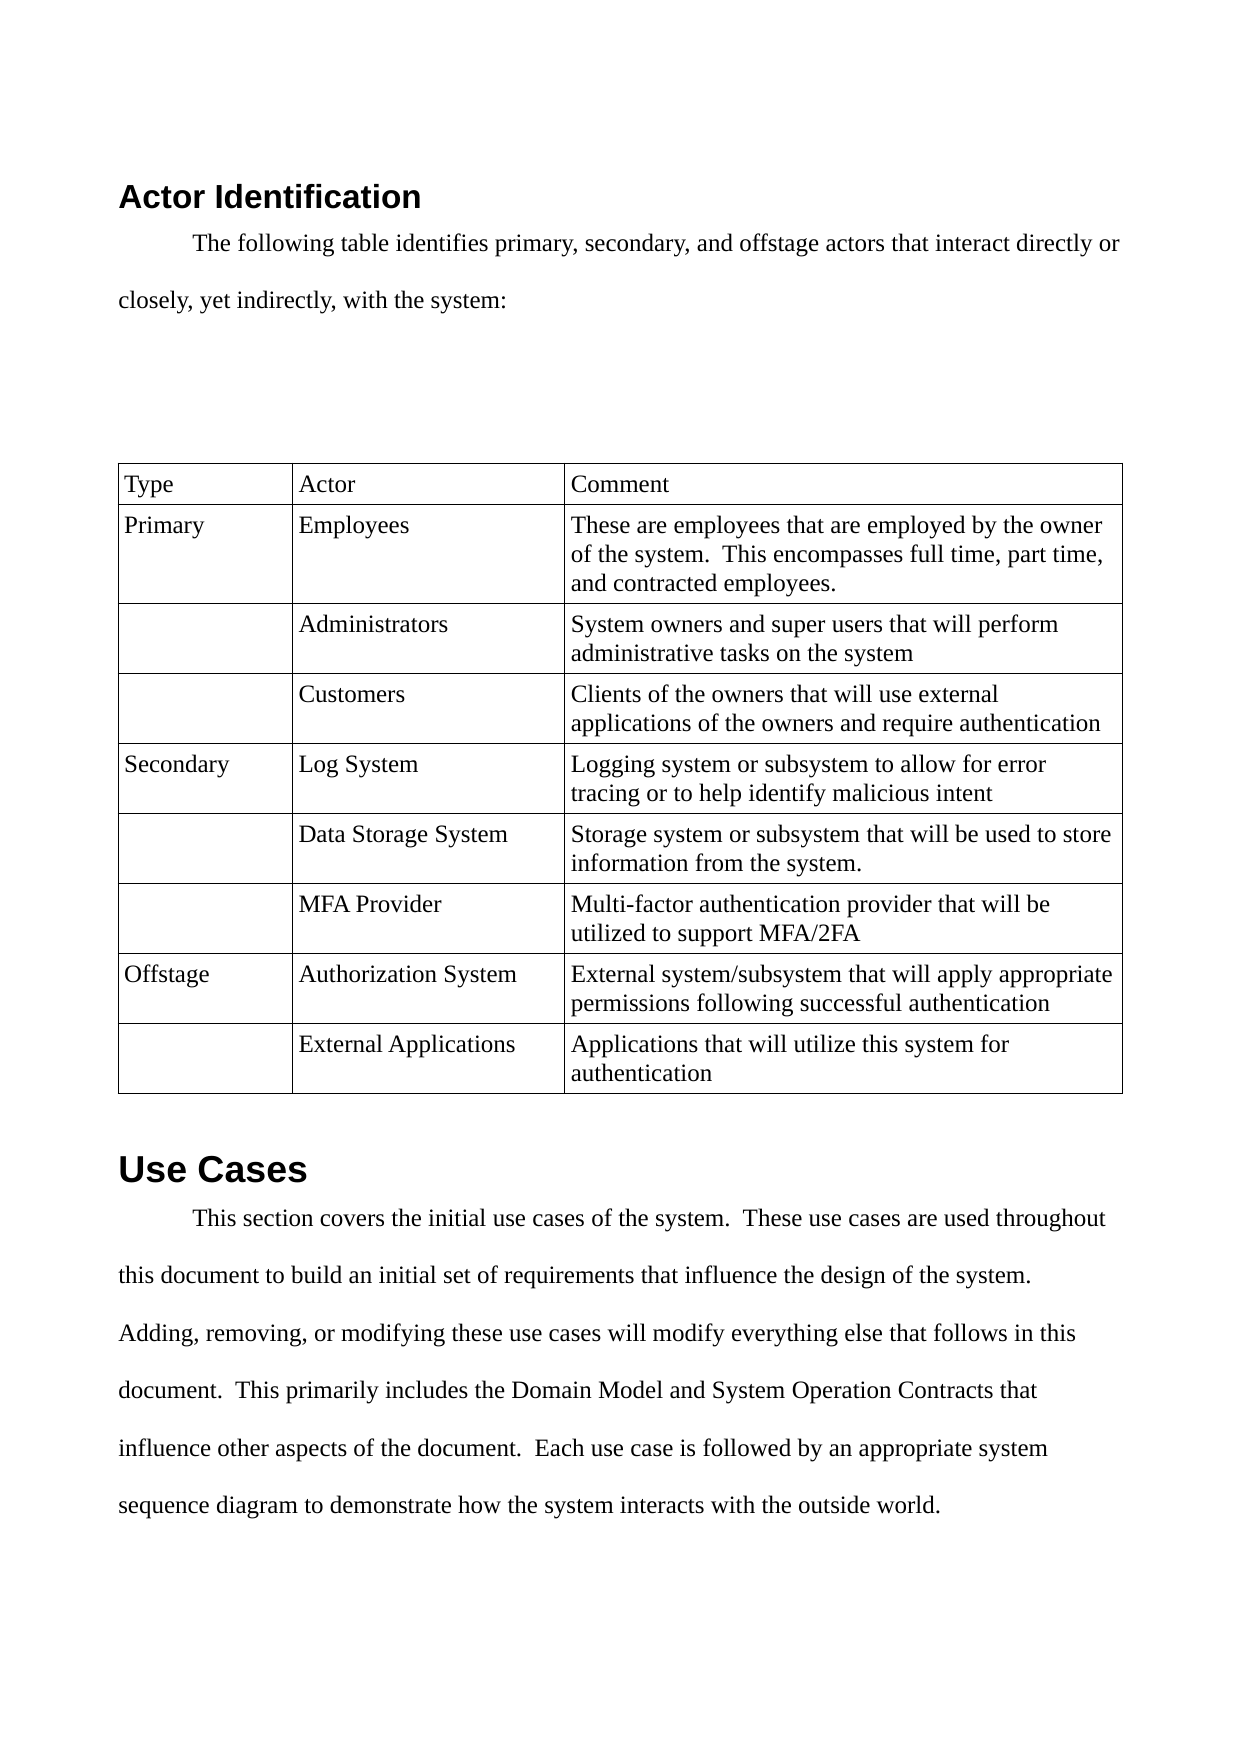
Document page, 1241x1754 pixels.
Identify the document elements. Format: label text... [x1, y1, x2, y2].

table_cell System owners and super users that will perform administrative tasks on the system [565, 604, 1122, 672]
table_header Actor [293, 464, 564, 504]
table_cell Offstage [119, 954, 292, 1022]
table_cell External system/subsystem that will apply appropriate permissions following successful authentication [565, 954, 1122, 1022]
text The following table identifies primary, secondary, and offstage actors that interact directly or closely, yet indirectly, with the system: [118, 228, 1122, 314]
subtitle Use Cases [118, 1147, 1122, 1190]
table_header Comment [565, 464, 1122, 504]
table_cell Applications that will utilize this system for authentication [565, 1024, 1122, 1092]
table_cell Employees [293, 505, 564, 602]
table_cell [119, 814, 292, 882]
table_cell [119, 604, 292, 672]
table_cell [119, 884, 292, 952]
table_cell Log System [293, 744, 564, 812]
table_cell Data Storage System [293, 814, 564, 882]
table_cell Logging system or subsystem to allow for error tracing or to help identify malicious intent [565, 744, 1122, 812]
table_cell These are employees that are employed by the owner of the system. This encompasses full time, part time, and contracted employees. [565, 505, 1122, 602]
table_cell Customers [293, 674, 564, 742]
table_cell Clients of the owners that will use external applications of the owners and require authentication [565, 674, 1122, 742]
table_header Type [119, 464, 292, 504]
table_cell Authorization System [293, 954, 564, 1022]
table_cell [119, 1024, 292, 1092]
table_cell MFA Provider [293, 884, 564, 952]
table_cell Primary [119, 505, 292, 602]
table_cell Storage system or subsystem that will be used to store information from the system. [565, 814, 1122, 882]
table_cell External Applications [293, 1024, 564, 1092]
table_cell [119, 674, 292, 742]
table_cell Administrators [293, 604, 564, 672]
subtitle Actor Identification [118, 177, 1122, 215]
table_cell Multi-factor authentication provider that will be utilized to support MFA/2FA [565, 884, 1122, 952]
text This section covers the initial use cases of the system. These use cases are used throughout this document to build an initial set of requirements that influence the design of the system. Adding, removing, or modifying these use cases will modify everything else that follows in this document. This primarily includes the Domain Model and System Operation Contracts that influence other aspects of the document. Each use case is followed by an appropriate system sequence diagram to demonstrate how the system interacts with the outside world. [118, 1203, 1122, 1519]
table_cell Secondary [119, 744, 292, 812]
